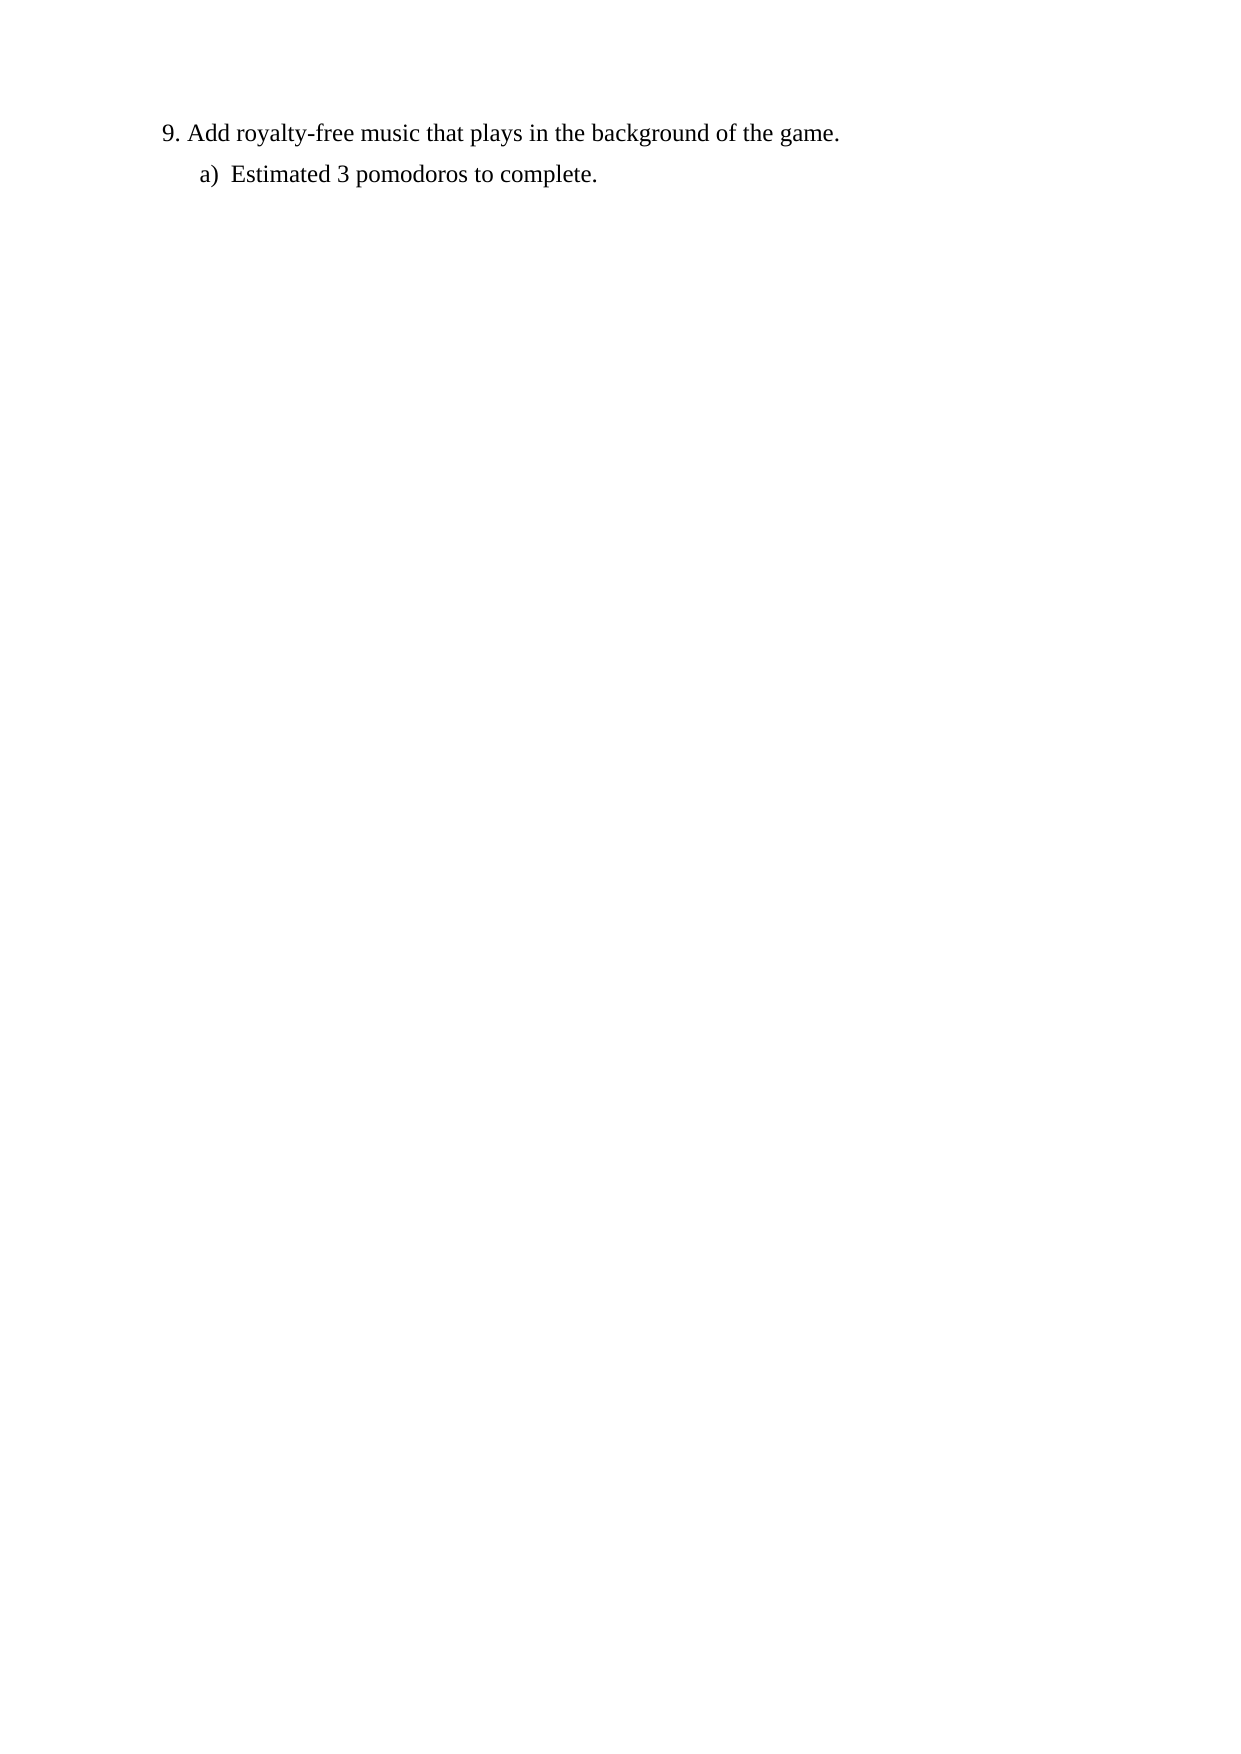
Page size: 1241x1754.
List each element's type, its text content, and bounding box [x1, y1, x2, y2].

list Estimated 3 pomodoros to complete. [193, 159, 1122, 188]
list Add royalty-free music that plays in the background of the game. [156, 118, 1122, 147]
